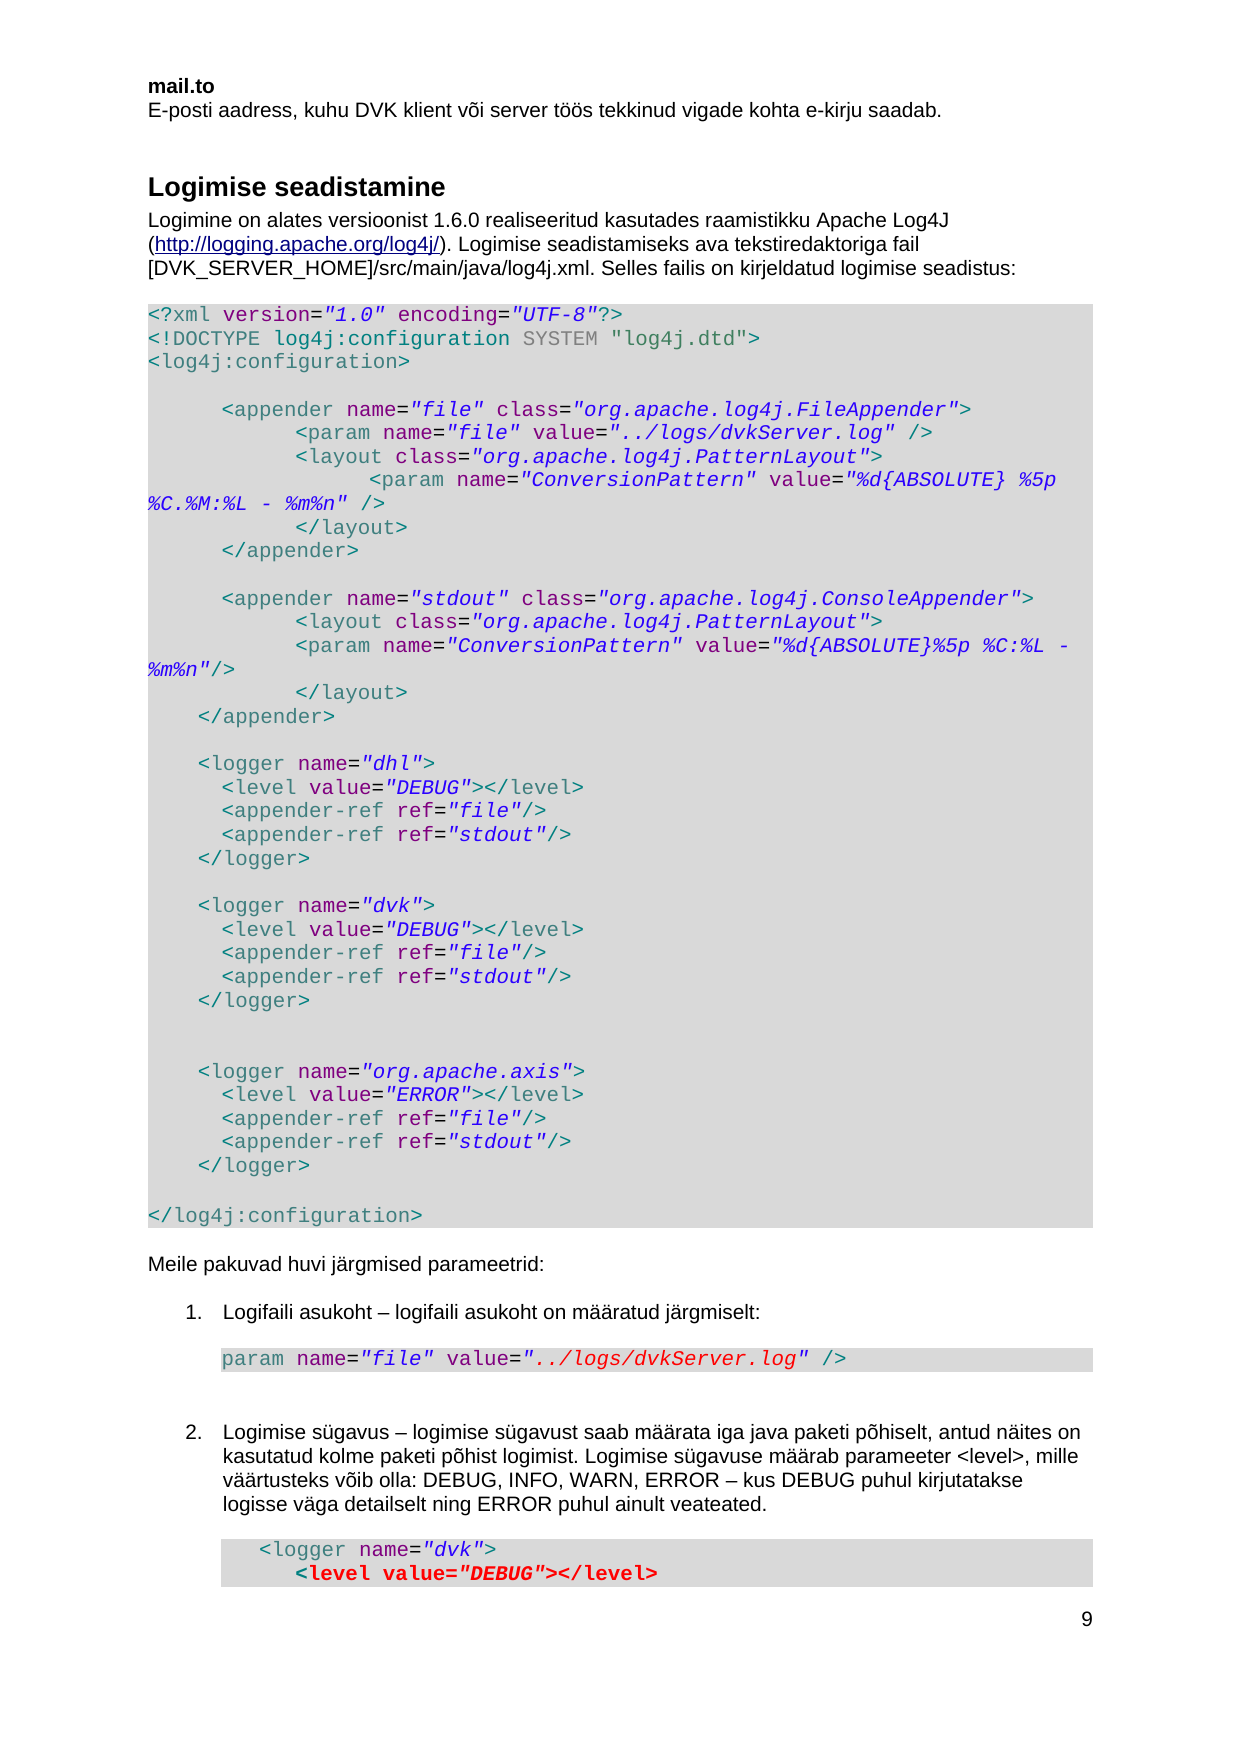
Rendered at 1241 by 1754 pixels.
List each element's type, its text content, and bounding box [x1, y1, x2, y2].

text <appender-ref ref="stdout"/> [148, 824, 1093, 848]
text <appender name="file" class="org.apache.log4j.FileAppender"> [148, 398, 1093, 422]
text </logger> [148, 1155, 1093, 1179]
text </appender> [148, 540, 1093, 564]
text Logimine on alates versioonist 1.6.0 realiseeritud kasutades raamistikku Apache Log4J (http://logging.apache.org/log4j/). Logimise seadistamiseks ava tekstiredaktoriga fail [DVK_SERVER_HOME]/src/main/java/log4j.xml. Selles failis on kirjeldatud logimise seadistus: [148, 208, 1093, 280]
text <!DOCTYPE log4j:configuration SYSTEM "log4j.dtd"> [148, 328, 1093, 351]
text </layout> [148, 682, 1093, 706]
text </logger> [148, 848, 1093, 871]
text <appender name="stdout" class="org.apache.log4j.ConsoleAppender"> [148, 588, 1093, 611]
text </layout> [148, 517, 1093, 540]
text <logger name="dvk"> [221, 1539, 1093, 1563]
text </appender> [148, 706, 1093, 729]
text mail.to [148, 74, 1093, 98]
text <logger name="dvk"> [148, 895, 1093, 919]
text <level value="DEBUG"></level> [221, 1563, 1093, 1587]
text <level value="DEBUG"></level> [148, 919, 1093, 942]
list Logimise sügavus – logimise sügavust saab määrata iga java paketi põhiselt, antud näites on kasutatud kolme paketi põhist logimist. Logimise sügavuse määrab parameeter <level>, mille väärtusteks võib olla: DEBUG, INFO, WARN, ERROR – kus DEBUG puhul kirjutatakse logisse väga detailselt ning ERROR puhul ainult veateated. [185, 1420, 1093, 1516]
text <logger name="dhl"> [148, 753, 1093, 777]
text <param name="ConversionPattern" value="%d{ABSOLUTE}%5p %C:%L - %m%n"/> [148, 635, 1093, 682]
text </logger> [148, 990, 1093, 1013]
text <appender-ref ref="stdout"/> [148, 1132, 1093, 1155]
text <level value="ERROR"></level> [148, 1084, 1093, 1108]
subtitle Logimise seadistamine [148, 171, 1093, 202]
text <appender-ref ref="file"/> [148, 801, 1093, 824]
text <appender-ref ref="stdout"/> [148, 966, 1093, 990]
text E-posti aadress, kuhu DVK klient või server töös tekkinud vigade kohta e-kirju saadab. [148, 98, 1093, 122]
text <layout class="org.apache.log4j.PatternLayout"> [148, 611, 1093, 635]
list Logifaili asukoht – logifaili asukoht on määratud järgmiselt: [185, 1300, 1093, 1324]
text param name="file" value="../logs/dvkServer.log" /> [221, 1348, 1093, 1372]
text <param name="ConversionPattern" value="%d{ABSOLUTE} %5p %C.%M:%L - %m%n" /> [148, 469, 1093, 517]
text <appender-ref ref="file"/> [148, 942, 1093, 966]
text <layout class="org.apache.log4j.PatternLayout"> [148, 446, 1093, 469]
text <log4j:configuration> [148, 351, 1093, 375]
text Meile pakuvad huvi järgmised parameetrid: [148, 1252, 1093, 1276]
text <logger name="org.apache.axis"> [148, 1061, 1093, 1084]
text <?xml version="1.0" encoding="UTF-8"?> [148, 304, 1093, 328]
text <level value="DEBUG"></level> [148, 777, 1093, 801]
text <appender-ref ref="file"/> [148, 1108, 1093, 1132]
text <param name="file" value="../logs/dvkServer.log" /> [148, 422, 1093, 446]
text </log4j:configuration> [148, 1202, 1093, 1228]
